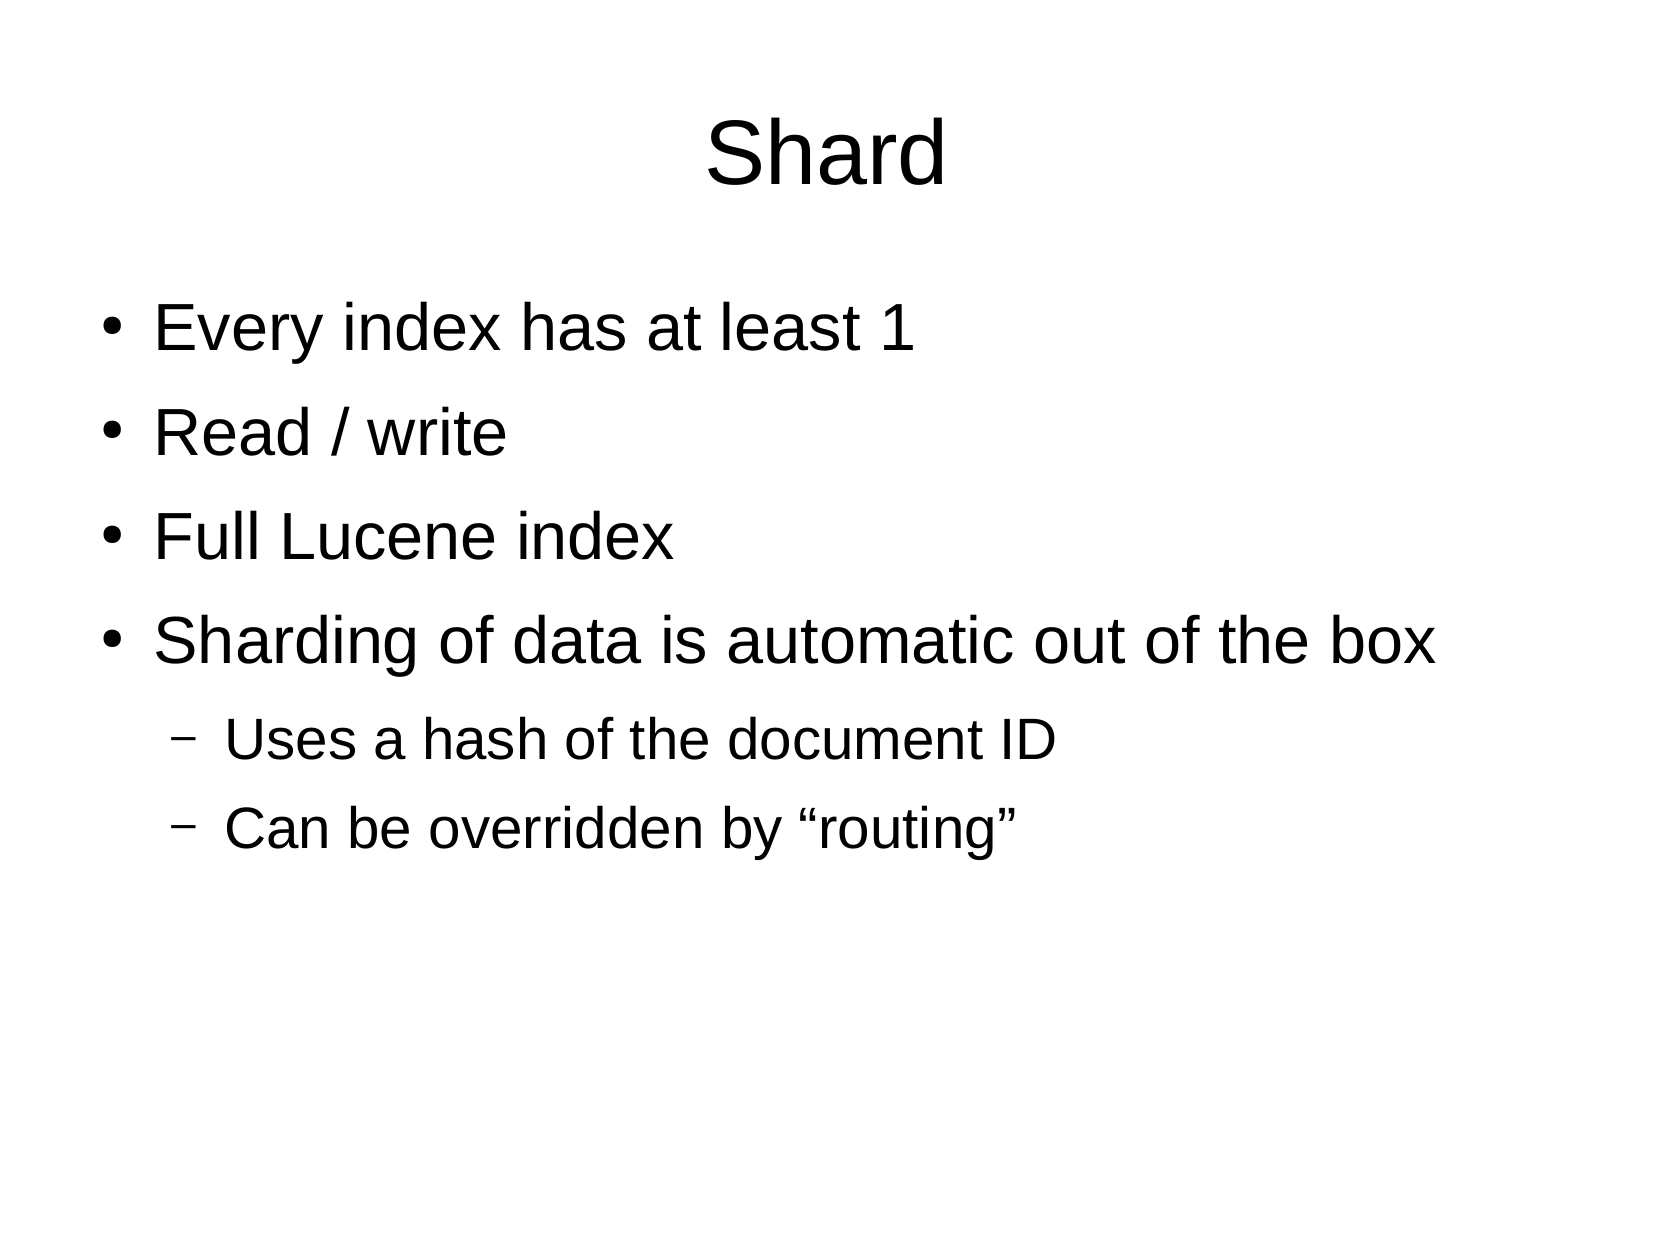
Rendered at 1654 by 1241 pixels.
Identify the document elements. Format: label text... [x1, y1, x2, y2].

list Every index has at least 1 Read / write Full Lucene index Sharding of data is automatic out of the box Uses a hash of the document ID Can be overridden by “routing” [82, 290, 1571, 1109]
title Shard [82, 49, 1571, 257]
